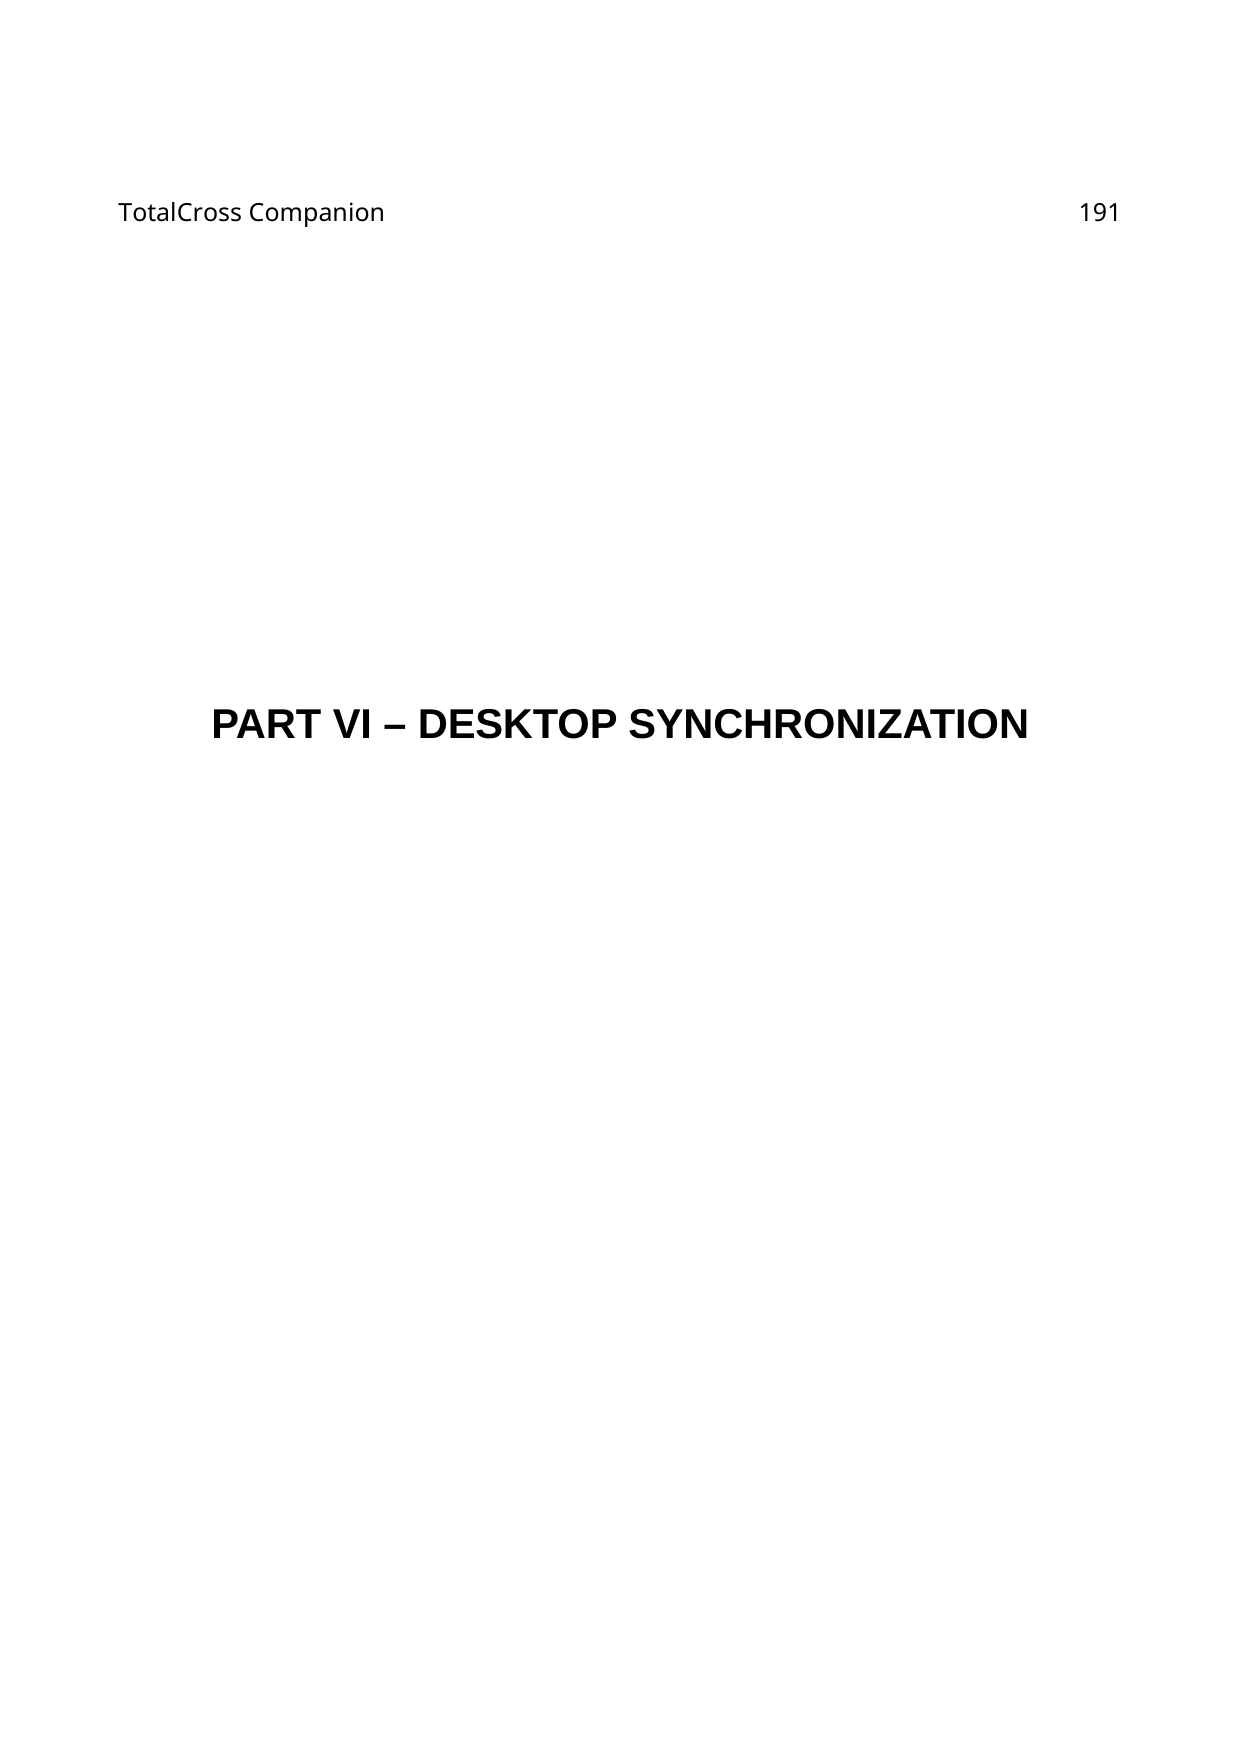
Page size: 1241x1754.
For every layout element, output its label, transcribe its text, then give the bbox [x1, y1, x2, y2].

subtitle PART VI – DESKTOP SYNCHRONIZATION [118, 701, 1122, 748]
